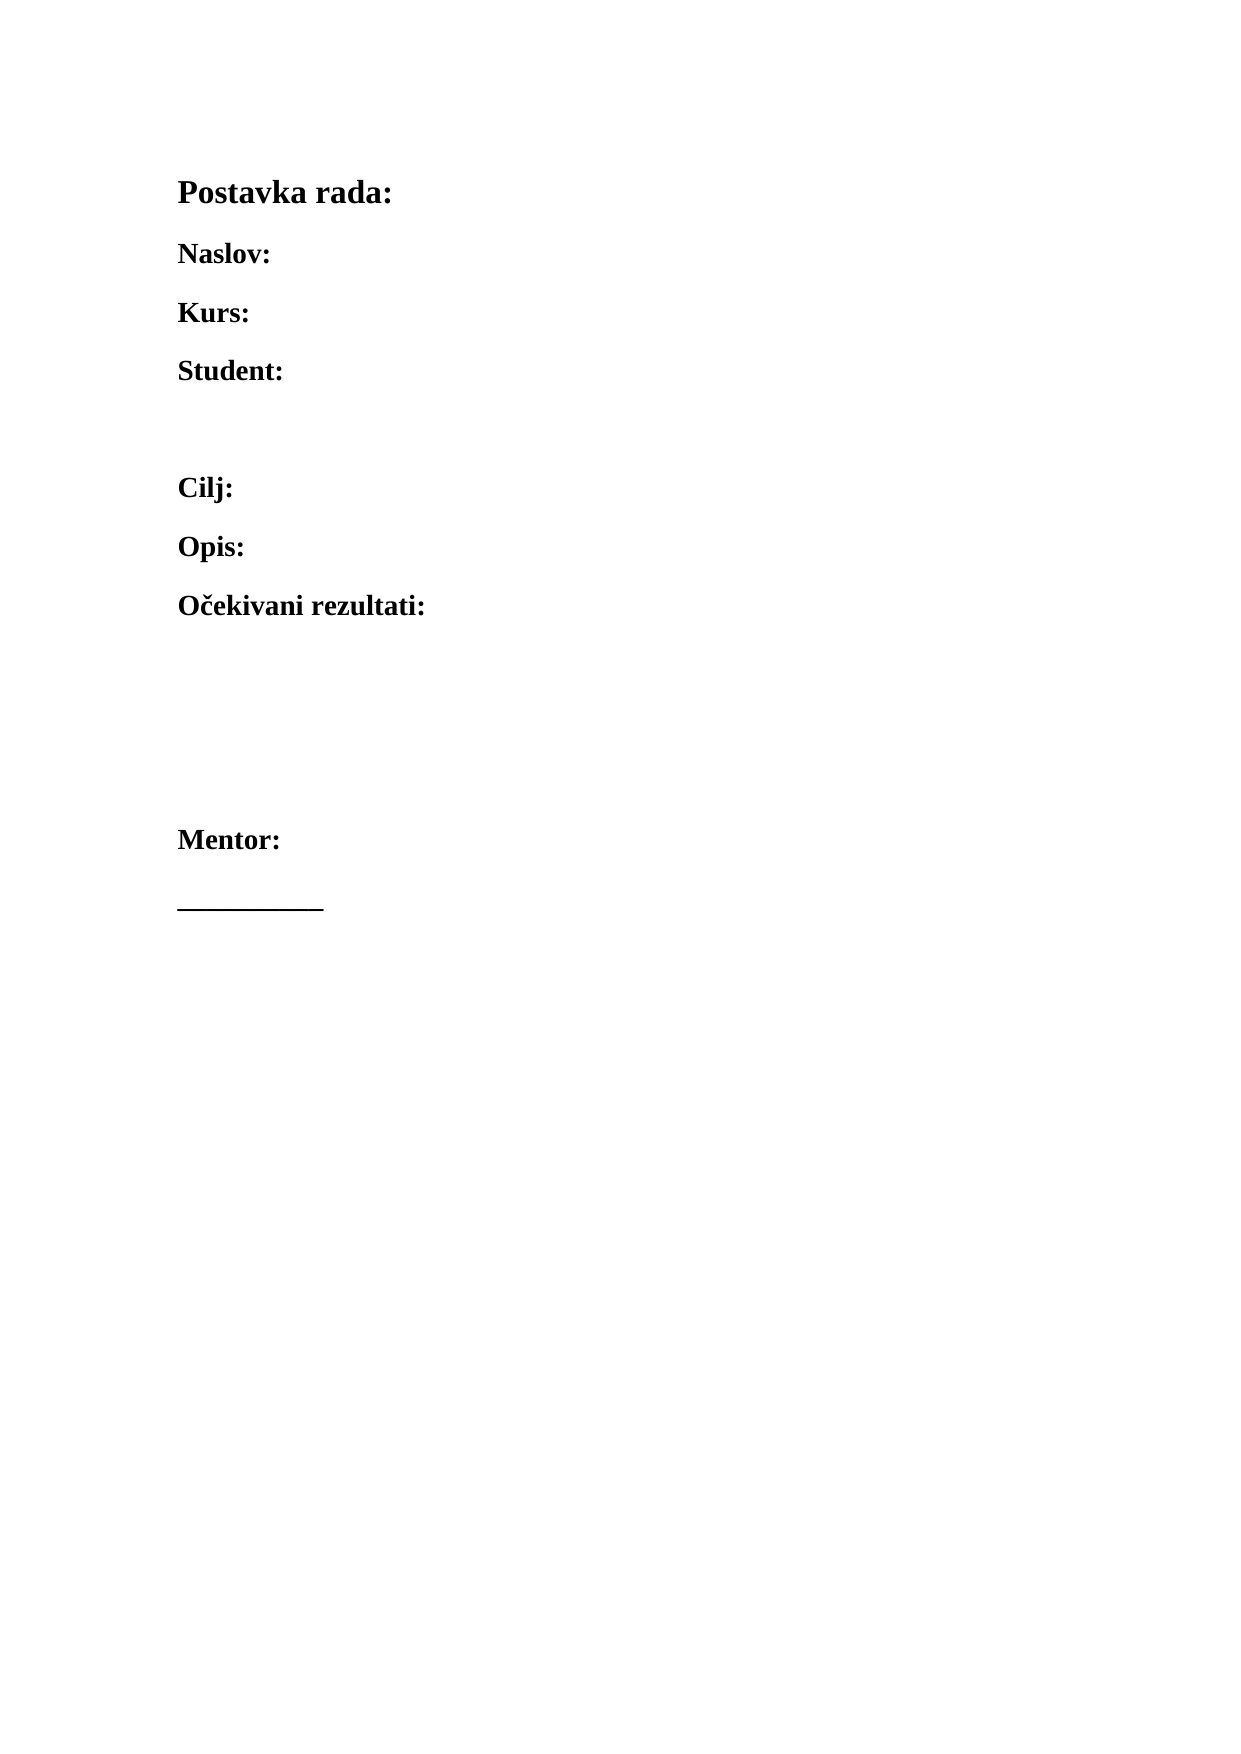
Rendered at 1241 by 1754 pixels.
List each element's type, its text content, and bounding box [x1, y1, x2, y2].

subtitle Postavka rada: [177, 173, 1122, 211]
text Student: [177, 353, 1122, 387]
text Mentor: [177, 822, 1122, 855]
text Naslov: [177, 236, 1122, 270]
text Cilj: [177, 471, 1122, 504]
text __________ [177, 880, 1122, 914]
text Kurs: [177, 295, 1122, 328]
text Očekivani rezultati: [177, 588, 1122, 621]
text Opis: [177, 529, 1122, 563]
